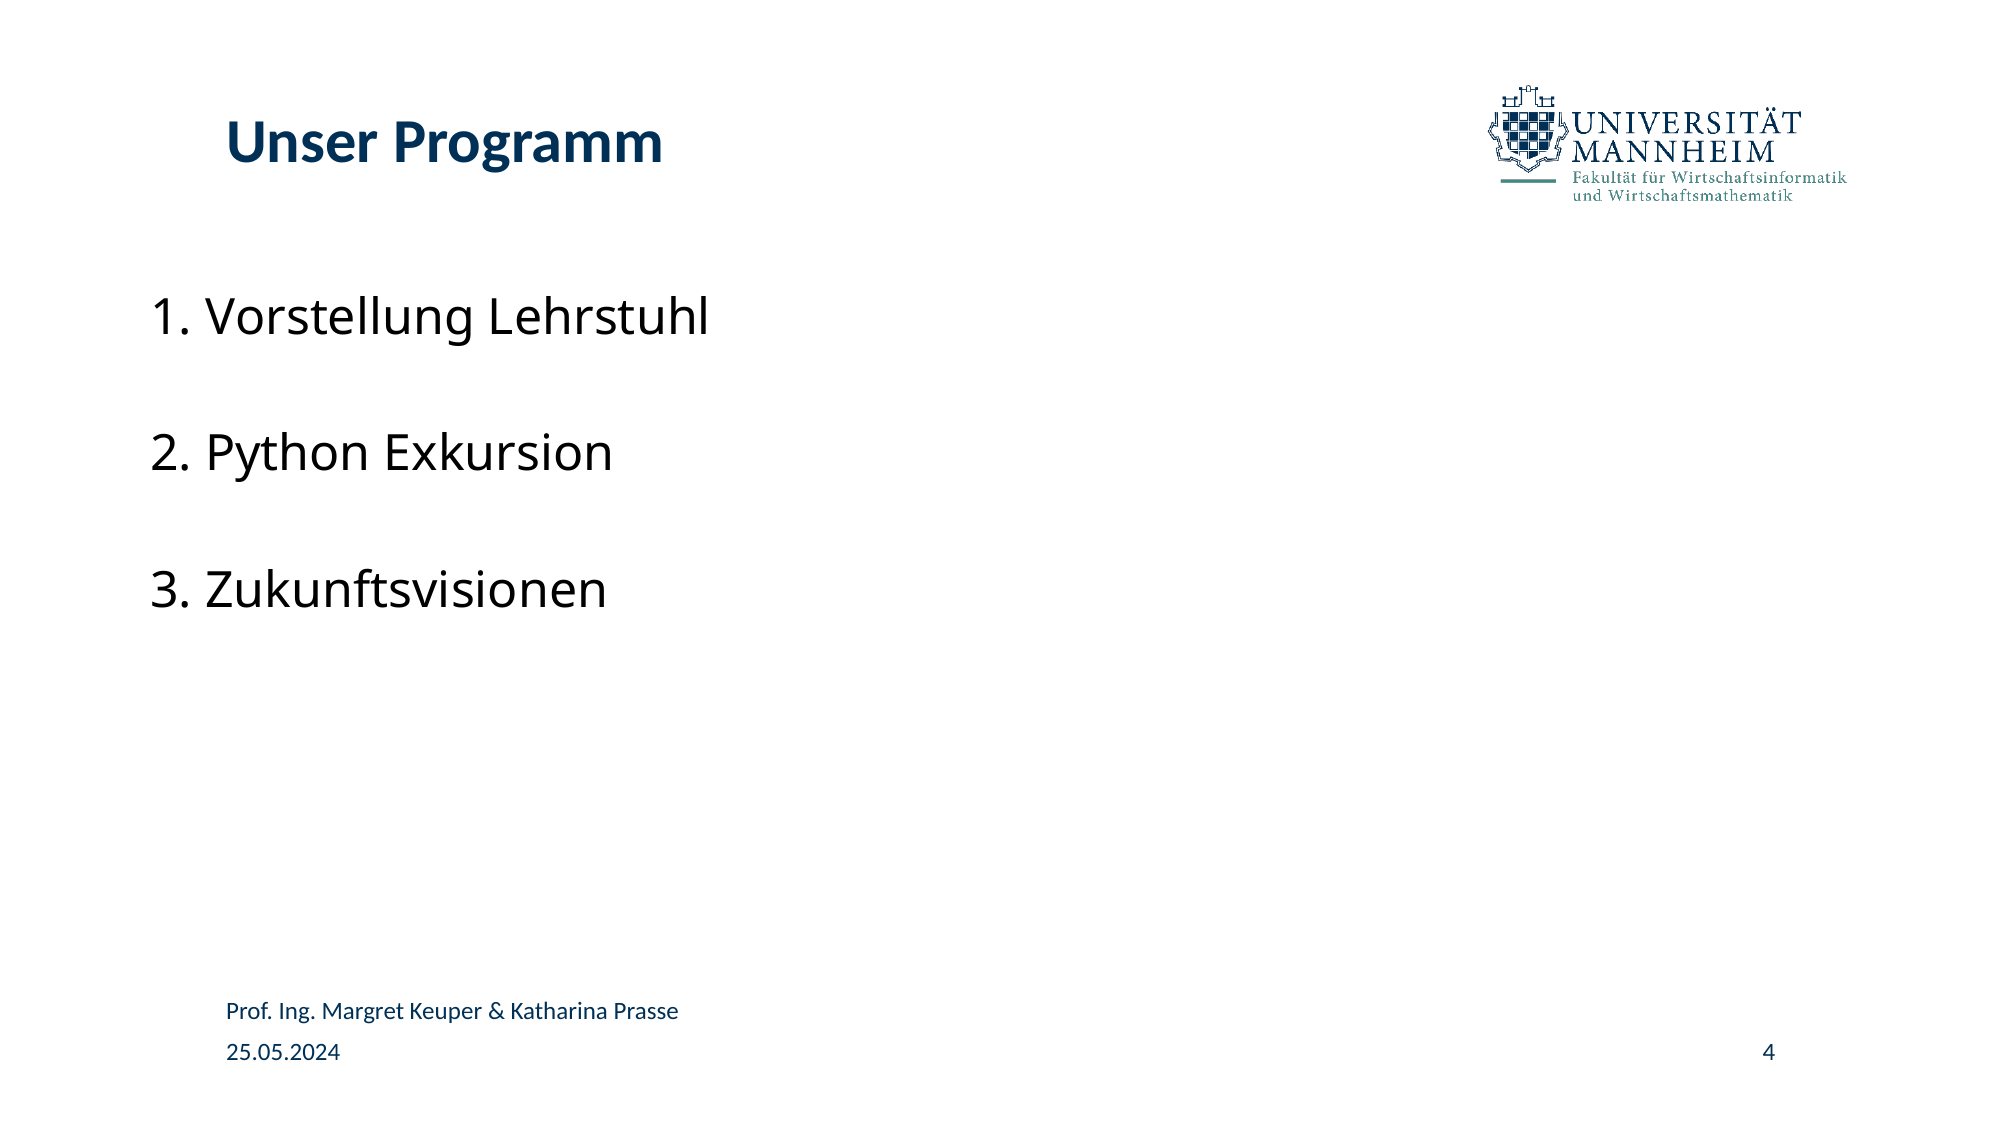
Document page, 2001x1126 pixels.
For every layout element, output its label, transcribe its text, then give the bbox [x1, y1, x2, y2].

title Unser Programm [226, 100, 1286, 280]
text_box 1. Vorstellung Lehrstuhl 2. Python Exkursion 3. Zukunftsvisionen [150, 280, 1838, 623]
picture [1440, 47, 1894, 248]
